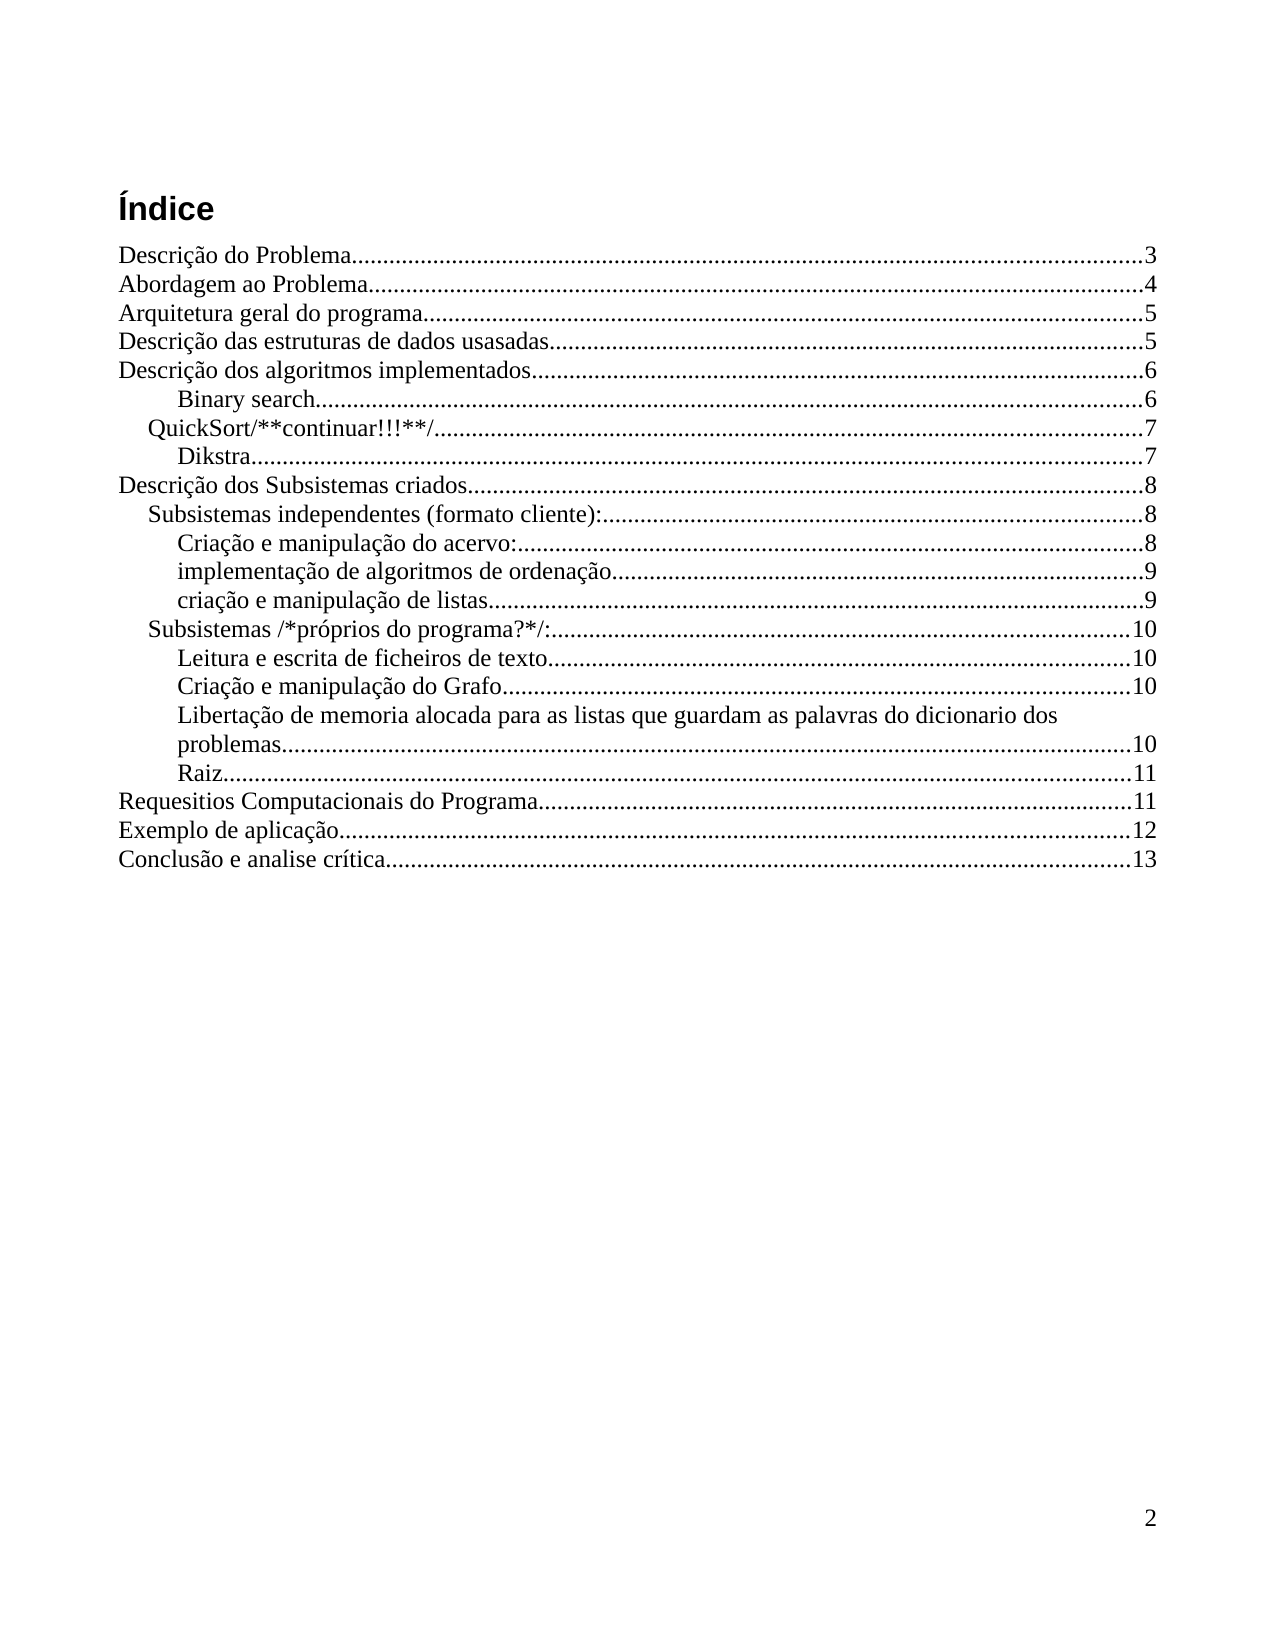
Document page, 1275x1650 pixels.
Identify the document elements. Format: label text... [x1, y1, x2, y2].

text Descrição das estruturas de dados usasadas 5 [118, 326, 1157, 355]
text Raiz 11 [177, 758, 1157, 786]
text Conclusão e analise crítica 13 [118, 844, 1157, 873]
text Libertação de memoria alocada para as listas que guardam as palavras do dicionario dos problemas 10 [177, 700, 1157, 758]
text Descrição do Problema 3 [118, 240, 1157, 269]
text Descrição dos Subsistemas criados 8 [118, 470, 1157, 499]
text Subsistemas /*próprios do programa?*/: 10 [148, 614, 1157, 643]
text Leitura e escrita de ficheiros de texto 10 [177, 643, 1157, 671]
subtitle Índice [118, 189, 1157, 228]
text implementação de algoritmos de ordenação 9 [177, 556, 1157, 585]
text Dikstra 7 [177, 441, 1157, 470]
text Criação e manipulação do Grafo 10 [177, 671, 1157, 700]
text Descrição dos algoritmos implementados 6 [118, 355, 1157, 384]
text Requesitios Computacionais do Programa 11 [118, 786, 1157, 815]
text Subsistemas independentes (formato cliente): 8 [148, 499, 1157, 528]
text Criação e manipulação do acervo: 8 [177, 528, 1157, 556]
text Arquitetura geral do programa 5 [118, 298, 1157, 326]
text Abordagem ao Problema 4 [118, 269, 1157, 298]
text Exemplo de aplicação 12 [118, 815, 1157, 844]
text QuickSort/**continuar!!!**/ 7 [148, 413, 1157, 441]
text criação e manipulação de listas 9 [177, 585, 1157, 614]
text Binary search 6 [177, 384, 1157, 413]
